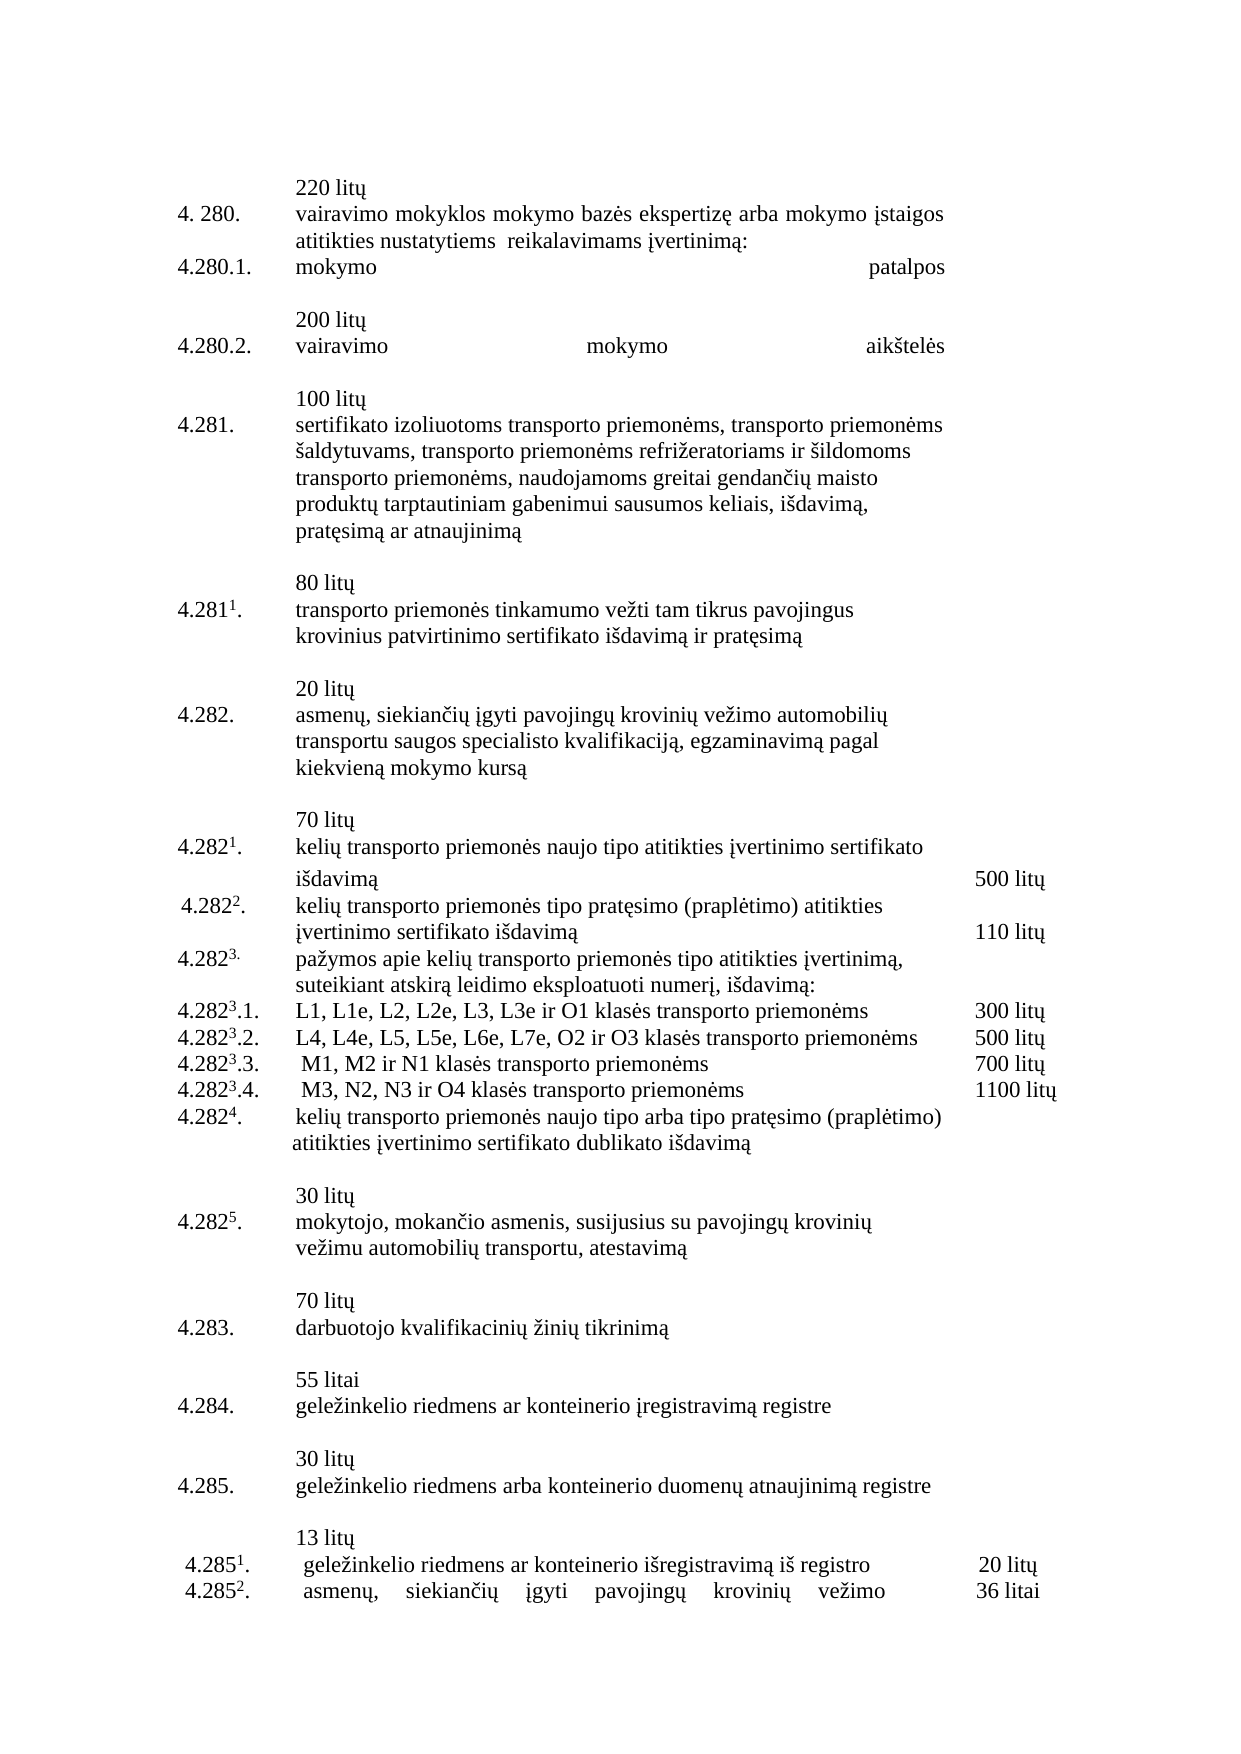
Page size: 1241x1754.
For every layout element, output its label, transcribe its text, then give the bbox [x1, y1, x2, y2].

text 4.2822. kelių transporto priemonės tipo pratęsimo (praplėtimo) atitikties [181, 892, 1122, 918]
text 4.285. geležinkelio riedmens arba konteinerio duomenų atnaujinimą registre 13 litų [177, 1472, 945, 1551]
text 4.2823. pažymos apie kelių transporto priemonės tipo atitikties įvertinimą, [177, 944, 974, 971]
text 4.2823.3. M1, M2 ir N1 klasės transporto priemonėms 700 litų [177, 1050, 1226, 1076]
text atitikties įvertinimo sertifikato dublikato išdavimą 30 litų [292, 1129, 945, 1208]
text 4.2811. transporto priemonės tinkamumo vežti tam tikrus pavojingus krovinius patvirtinimo sertifikato išdavimą ir pratęsimą 20 litų [177, 596, 945, 701]
text 4.2825. mokytojo, mokančio asmenis, susijusius su pavojingų krovinių vežimu automobilių transportu, atestavimą 70 litų [177, 1208, 945, 1313]
text 4.282. asmenų, siekiančių įgyti pavojingų krovinių vežimo automobilių transportu saugos specialisto kvalifikaciją, egzaminavimą pagal kiekvieną mokymo kursą 70 litų [177, 701, 945, 833]
text 4.283. darbuotojo kvalifikacinių žinių tikrinimą 55 litai [177, 1313, 945, 1393]
table_cell 4.2852. [174, 1577, 292, 1603]
table_header 4.2851. [174, 1551, 292, 1577]
text 4.2823.4. M3, N2, N3 ir O4 klasės transporto priemonėms 1100 litų [177, 1076, 1122, 1103]
table_cell asmenų, siekiančių įgyti pavojingų krovinių vežimo [292, 1577, 897, 1603]
table_header geležinkelio riedmens ar konteinerio išregistravimą iš registro [292, 1551, 897, 1577]
text 4. 280. vairavimo mokyklos mokymo bazės ekspertizę arba mokymo įstaigos atitikties nustatytiems reikalavimams įvertinimą: [177, 200, 945, 253]
text 4.2821. kelių transporto priemonės naujo tipo atitikties įvertinimo sertifikato [177, 833, 1122, 859]
text išdavimą 500 litų [181, 866, 1122, 892]
text 4.2824. kelių transporto priemonės naujo tipo arba tipo pratęsimo (praplėtimo) [177, 1103, 1122, 1129]
text 4.2823.1. L1, L1e, L2, L2e, L3, L3e ir O1 klasės transporto priemonėms 300 litų [177, 997, 1240, 1024]
text 4.2823.2. L4, L4e, L5, L5e, L6e, L7e, O2 ir O3 klasės transporto priemonėms 500 litų [177, 1024, 1137, 1050]
text 4.280.1. mokymo patalpos 200 litų [177, 253, 945, 332]
text 4.284. geležinkelio riedmens ar konteinerio įregistravimą registre 30 litų [177, 1393, 945, 1472]
text 4.281. sertifikato izoliuotoms transporto priemonėms, transporto priemonėms šaldytuvams, transporto priemonėms refrižeratoriams ir šildomoms transporto priemonėms, naudojamoms greitai gendančių maisto produktų tarptautiniam gabenimui sausumos keliais, išdavimą, pratęsimą ar atnaujinimą 80 litų [177, 411, 945, 596]
text įvertinimo sertifikato išdavimą 110 litų [108, 918, 1240, 944]
table_cell 36 litai [897, 1577, 1119, 1603]
table_header 20 litų [897, 1551, 1119, 1577]
text 220 litų [177, 148, 945, 200]
text suteikiant atskirą leidimo eksploatuoti numerį, išdavimą: [177, 971, 974, 997]
text 4.280.2. vairavimo mokymo aikštelės 100 litų [177, 332, 945, 411]
